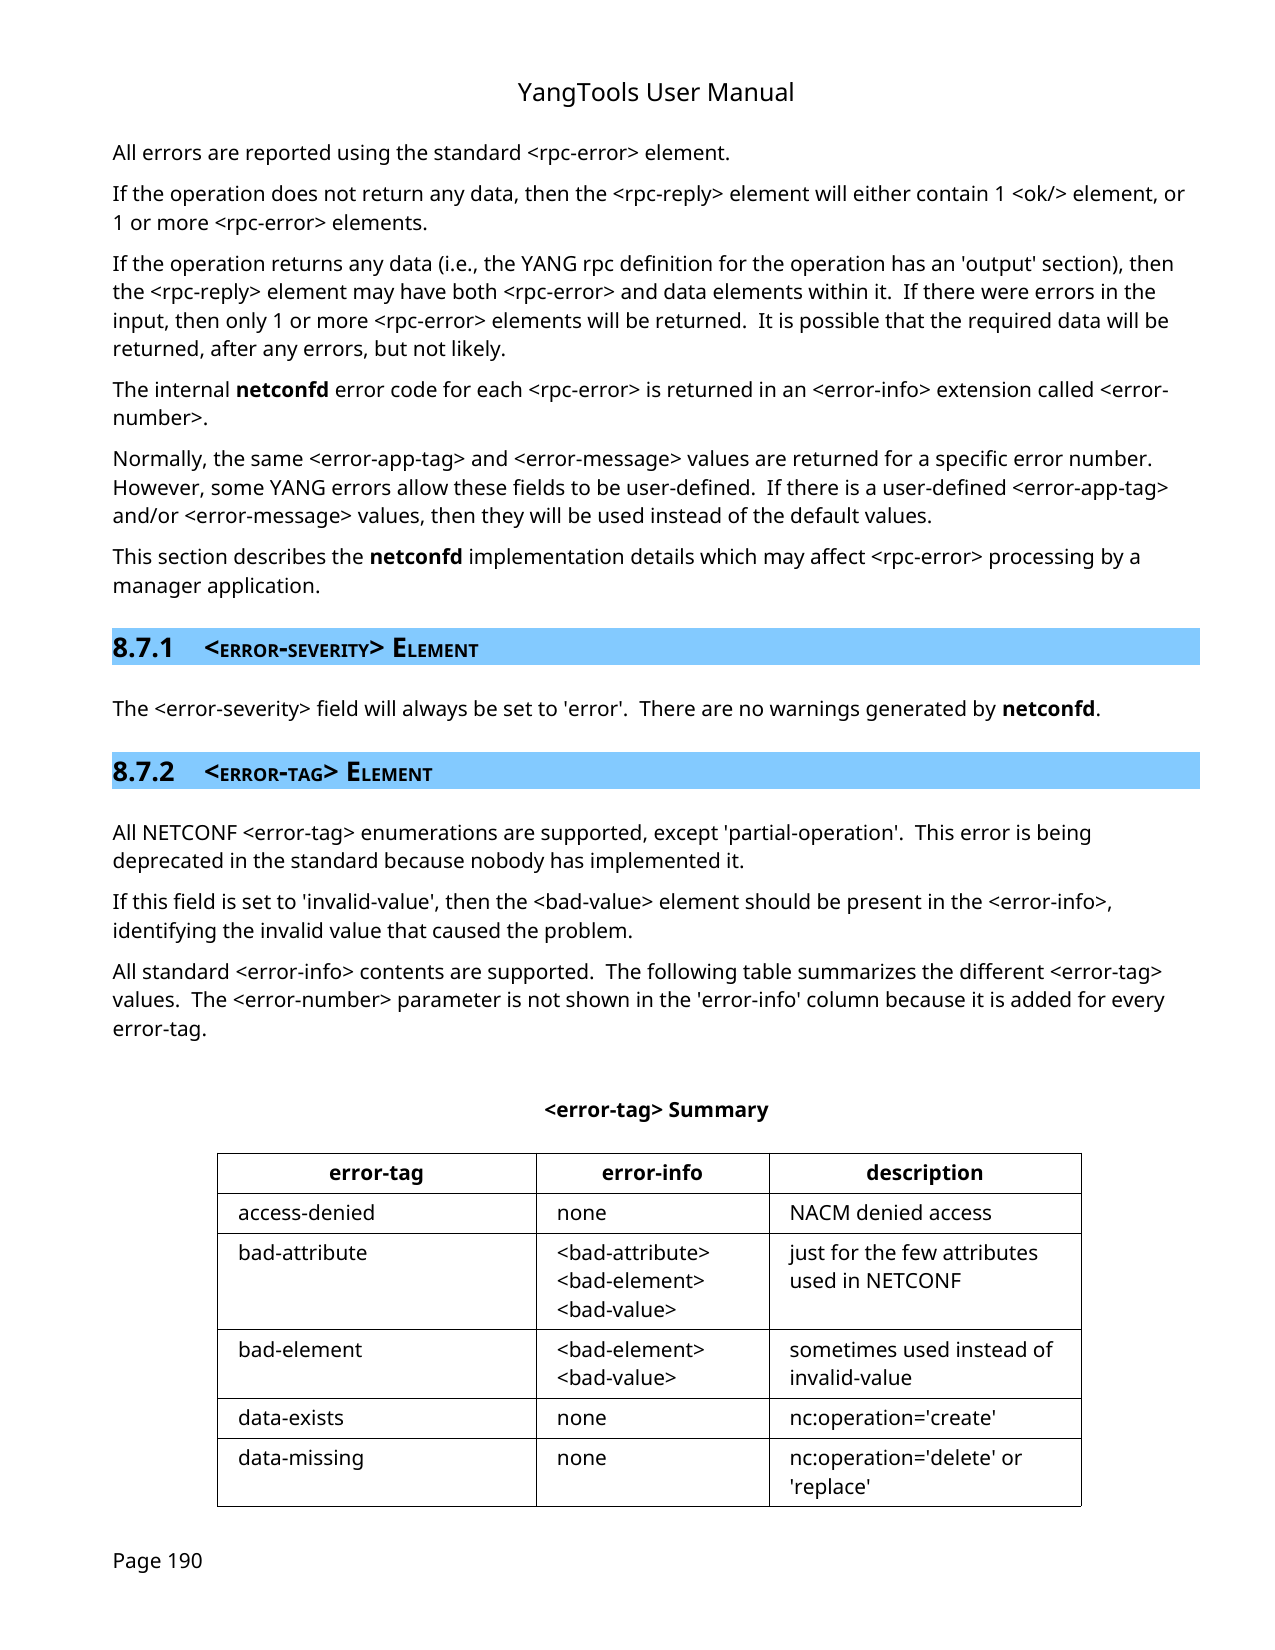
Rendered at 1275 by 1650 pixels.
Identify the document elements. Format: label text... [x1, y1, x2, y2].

table_cell just for the few attributes used in NETCONF [770, 1234, 1081, 1329]
subtitle <error-tag> Element [112, 752, 1200, 789]
text This section describes the netconfd implementation details which may affect <rpc-error> processing by a manager application. [112, 542, 1200, 599]
text The internal netconfd error code for each <rpc-error> is returned in an <error-info> extension called <error-number>. [112, 375, 1200, 432]
text If the operation returns any data (i.e., the YANG rpc definition for the operation has an 'output' section), then the <rpc-reply> element may have both <rpc-error> and data elements within it. If there were errors in the input, then only 1 or more <rpc-error> elements will be returned. It is possible that the required data will be returned, after any errors, but not likely. [112, 249, 1200, 363]
table_cell none [537, 1194, 769, 1232]
text Normally, the same <error-app-tag> and <error-message> values are returned for a specific error number. However, some YANG errors allow these fields to be user-defined. If there is a user-defined <error-app-tag> and/or <error-message> values, then they will be used instead of the default values. [112, 444, 1200, 530]
table_cell nc:operation='delete' or 'replace' [770, 1439, 1081, 1506]
table_cell data-missing [218, 1439, 536, 1506]
table_cell data-exists [218, 1399, 536, 1438]
table_cell nc:operation='create' [770, 1399, 1081, 1438]
subtitle <error-severity> Element [112, 628, 1200, 665]
table_cell NACM denied access [770, 1194, 1081, 1232]
table_cell bad-element [218, 1330, 536, 1398]
table_cell none [537, 1439, 769, 1506]
text The <error-severity> field will always be set to 'error'. There are no warnings generated by netconfd. [112, 694, 1200, 723]
table_cell <bad-element> <bad-value> [537, 1330, 769, 1398]
table_cell sometimes used instead of invalid-value [770, 1330, 1081, 1398]
table_cell access-denied [218, 1194, 536, 1232]
table_cell <bad-attribute> <bad-element> <bad-value> [537, 1234, 769, 1329]
text All standard <error-info> contents are supported. The following table summarizes the different <error-tag> values. The <error-number> parameter is not shown in the 'error-info' column because it is added for every error-tag. [112, 957, 1200, 1042]
text If the operation does not return any data, then the <rpc-reply> element will either contain 1 <ok/> element, or 1 or more <rpc-error> elements. [112, 179, 1200, 236]
text All NETCONF <error-tag> enumerations are supported, except 'partial-operation'. This error is being deprecated in the standard because nobody has implemented it. [112, 818, 1200, 875]
subtitle <error-tag> Summary [127, 1096, 1185, 1124]
table_header error-info [537, 1154, 769, 1192]
table_cell none [537, 1399, 769, 1438]
table_header description [770, 1154, 1081, 1192]
text If this field is set to 'invalid-value', then the <bad-value> element should be present in the <error-info>, identifying the invalid value that caused the problem. [112, 887, 1200, 944]
table_cell bad-attribute [218, 1234, 536, 1329]
table_header error-tag [218, 1154, 536, 1192]
text All errors are reported using the standard <rpc-error> element. [112, 138, 1200, 167]
